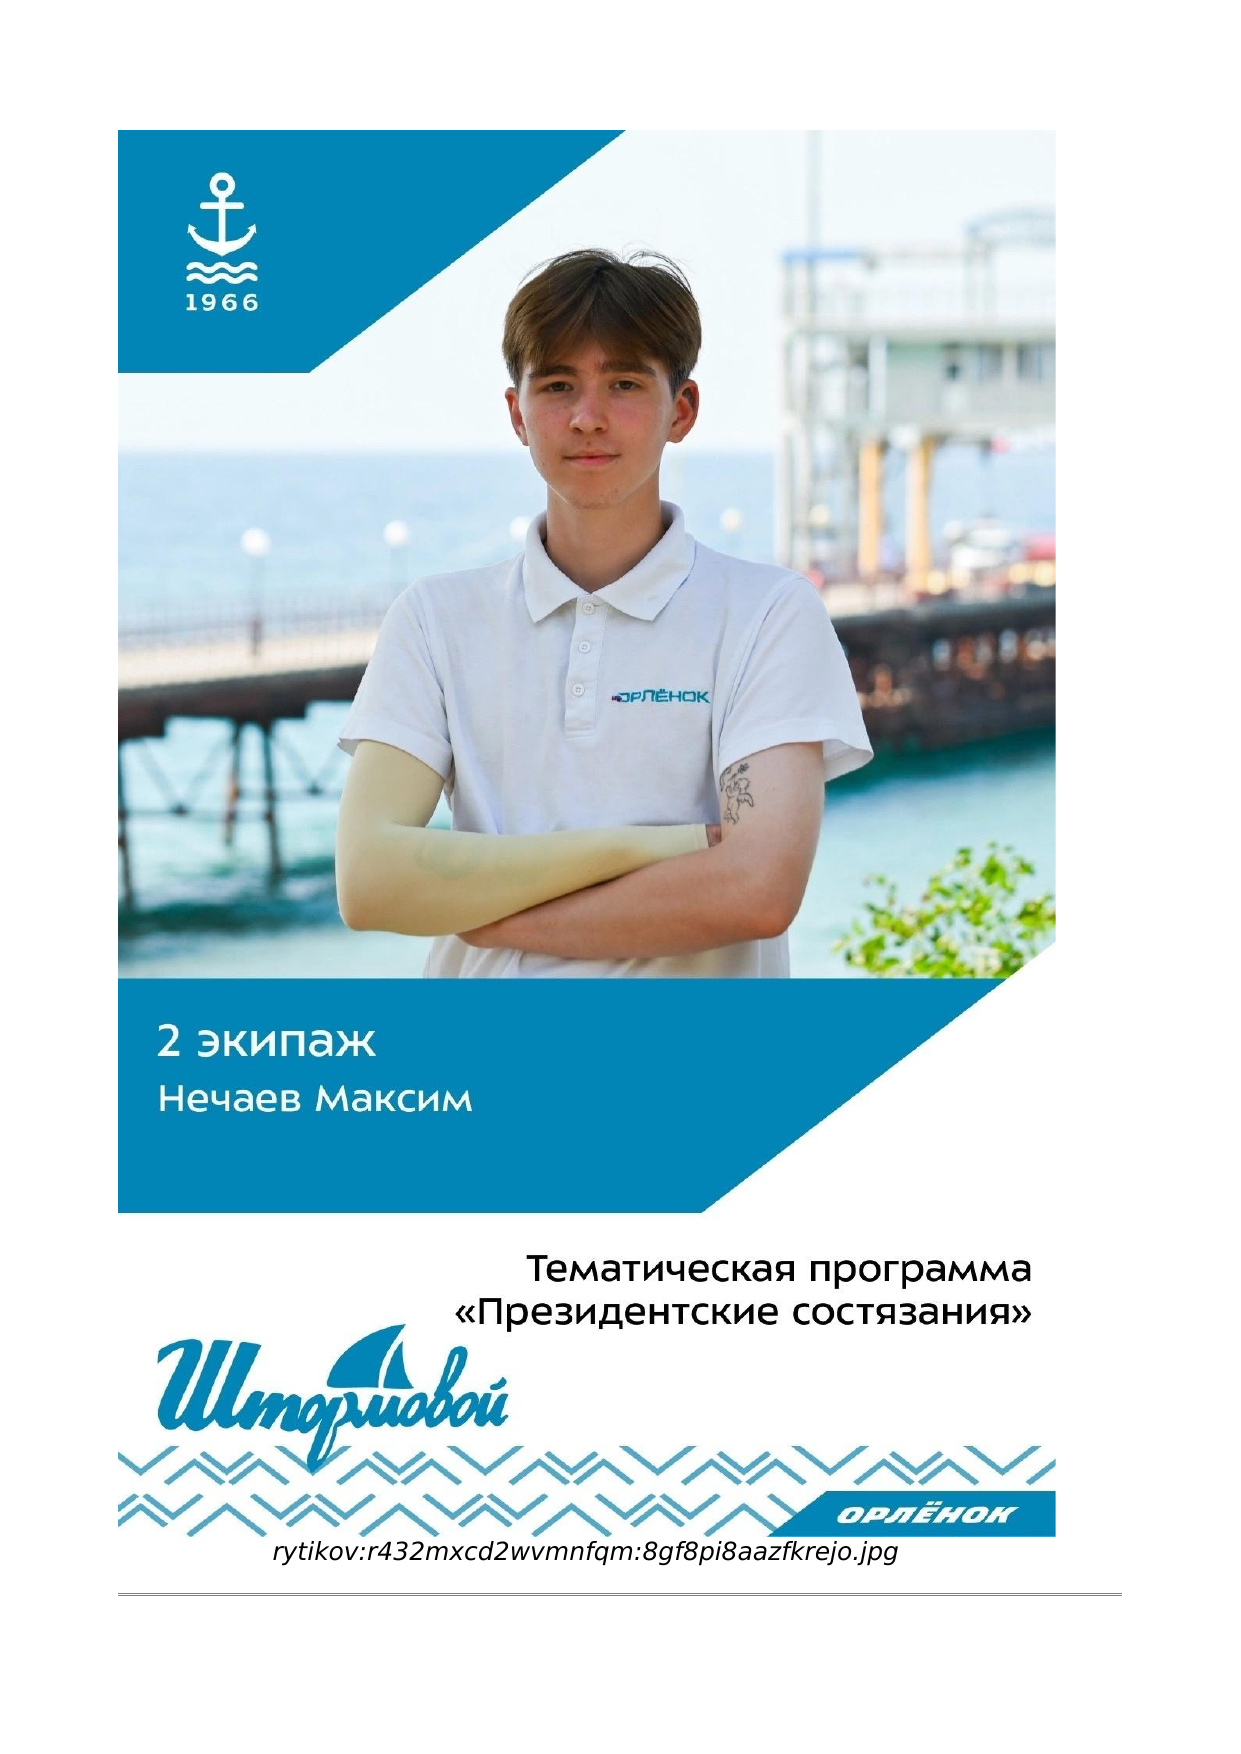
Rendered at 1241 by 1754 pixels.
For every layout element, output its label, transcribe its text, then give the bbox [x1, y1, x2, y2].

picture [315, 1085, 397, 1113]
picture [280, 1029, 375, 1058]
picture [158, 1023, 180, 1057]
picture [201, 293, 217, 312]
picture [118, 130, 1056, 1537]
picture [186, 293, 196, 312]
picture [187, 171, 258, 256]
picture [241, 293, 258, 312]
picture [159, 1084, 300, 1113]
picture [837, 1500, 1018, 1525]
picture [197, 1029, 247, 1058]
picture [249, 1031, 276, 1057]
picture [186, 260, 259, 286]
picture [397, 1089, 472, 1113]
text rytikov:r432mxcd2wvmnfqm:8gf8pi8aazfkrejo.jpg [118, 1537, 1056, 1566]
picture [221, 293, 238, 312]
